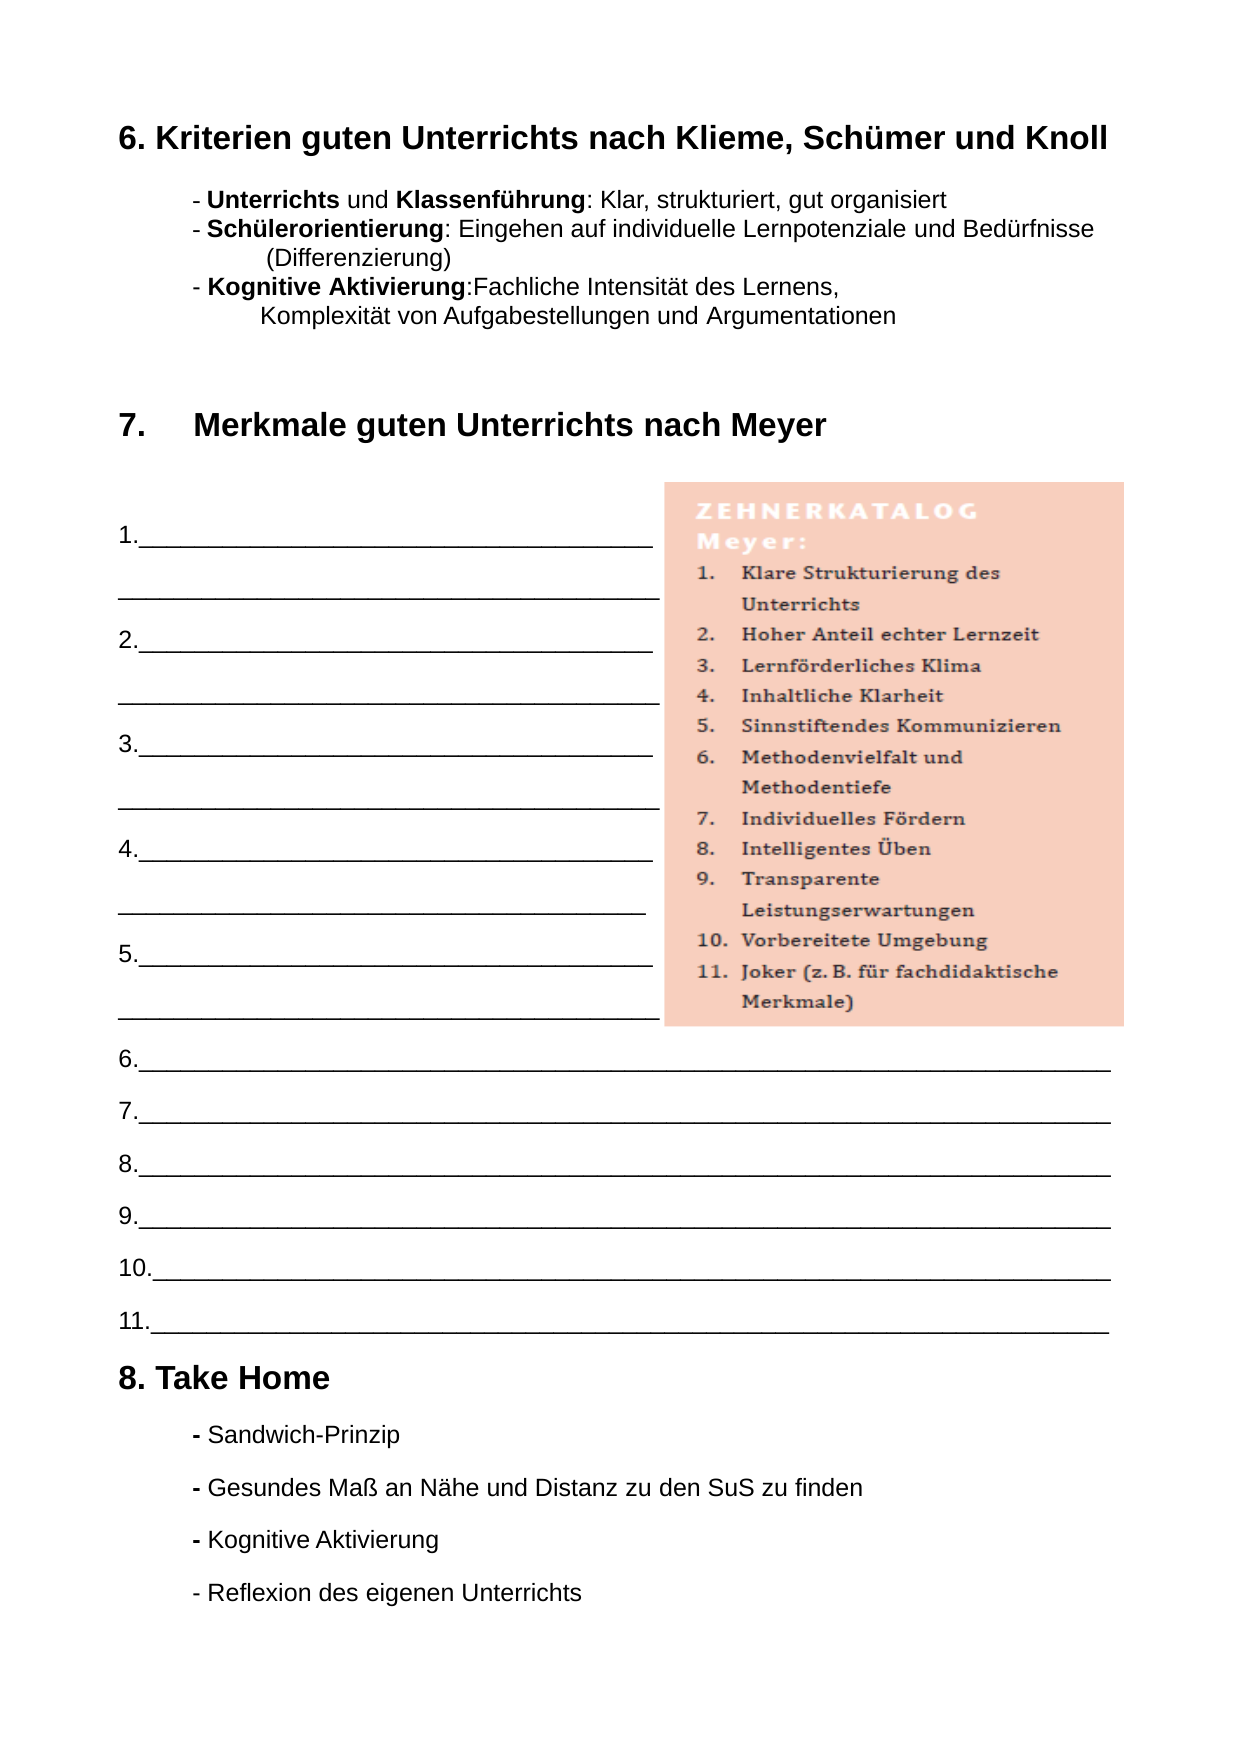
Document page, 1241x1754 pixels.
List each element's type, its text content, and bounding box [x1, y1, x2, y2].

text ______________________________________ [118, 887, 663, 915]
text 5._____________________________________ [118, 939, 663, 968]
text 8. Take Home [118, 1358, 1122, 1397]
text - Unterrichts und Klassenführung: Klar, strukturiert, gut organisiert [118, 185, 1122, 214]
text 3._____________________________________ [118, 729, 663, 758]
text 2._____________________________________ [118, 625, 663, 653]
text _______________________________________ [118, 991, 663, 1020]
text 4._____________________________________ [118, 834, 663, 863]
text 9.______________________________________________________________________ [118, 1201, 1122, 1230]
text _______________________________________ [118, 677, 663, 706]
text - Reflexion des eigenen Unterrichts [118, 1577, 1122, 1606]
text - Gesundes Maß an Nähe und Distanz zu den SuS zu finden [118, 1473, 1122, 1501]
text 10._____________________________________________________________________ [118, 1253, 1122, 1282]
text - Schülerorientierung: Eingehen auf individuelle Lernpotenziale und Bedürfnisse (Differenzierung) [118, 214, 1122, 272]
text _______________________________________ [118, 782, 663, 811]
text 7.______________________________________________________________________ [118, 1096, 1122, 1125]
text 8.______________________________________________________________________ [118, 1149, 1122, 1177]
list Merkmale guten Unterrichts nach Meyer [118, 405, 1122, 444]
picture [663, 482, 1124, 1028]
text Komplexität von Aufgabestellungen und Argumentationen [213, 301, 1122, 329]
text 6.______________________________________________________________________ [118, 1044, 1122, 1073]
text _______________________________________ [118, 572, 663, 601]
text 6. Kriterien guten Unterrichts nach Klieme, Schümer und Knoll [118, 118, 1122, 157]
text - Sandwich-Prinzip [118, 1420, 1122, 1449]
text - Kognitive Aktivierung:Fachliche Intensität des Lernens, [118, 272, 1122, 301]
text - Kognitive Aktivierung [118, 1525, 1122, 1554]
text 11._____________________________________________________________________ [118, 1306, 1122, 1334]
text 1._____________________________________ [118, 520, 663, 549]
